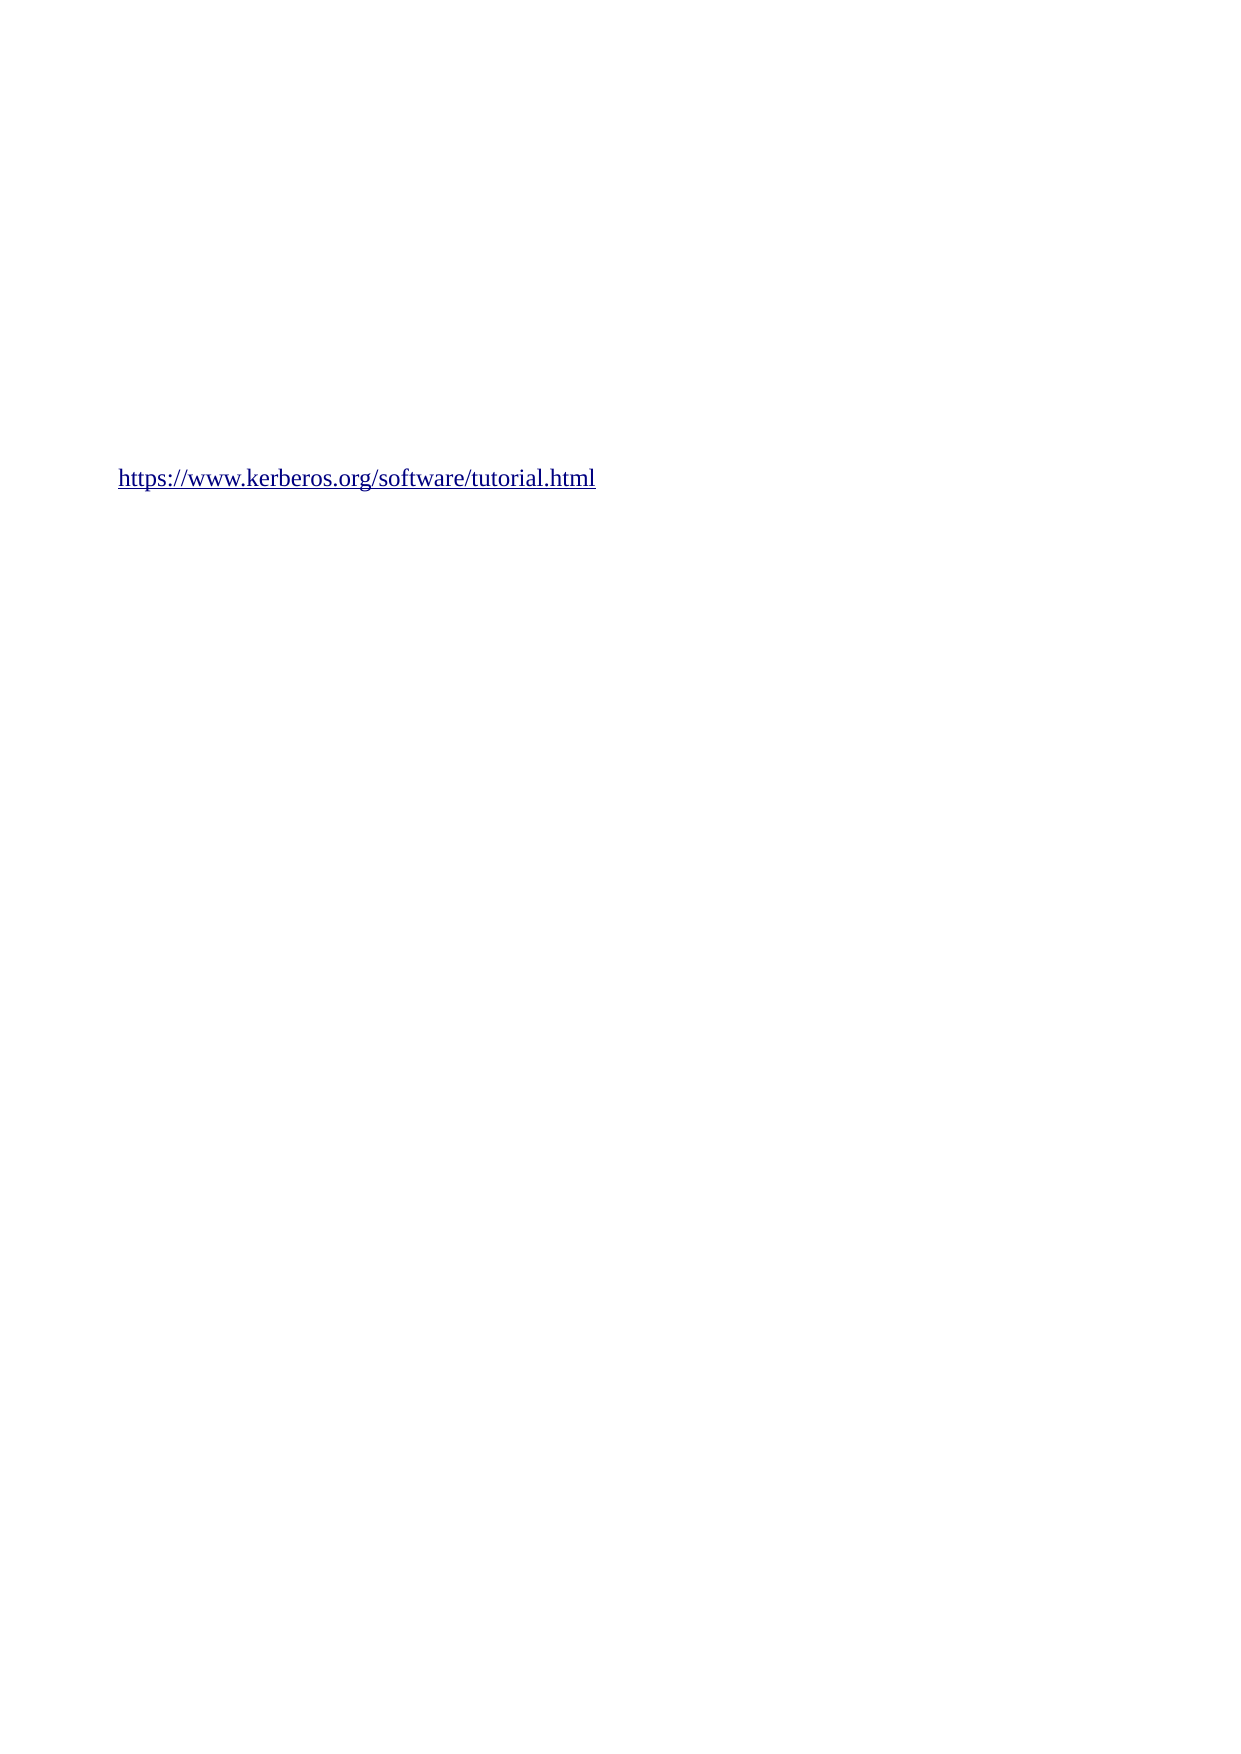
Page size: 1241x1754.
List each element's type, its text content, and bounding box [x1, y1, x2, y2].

text https://www.kerberos.org/software/tutorial.html [118, 463, 1122, 492]
